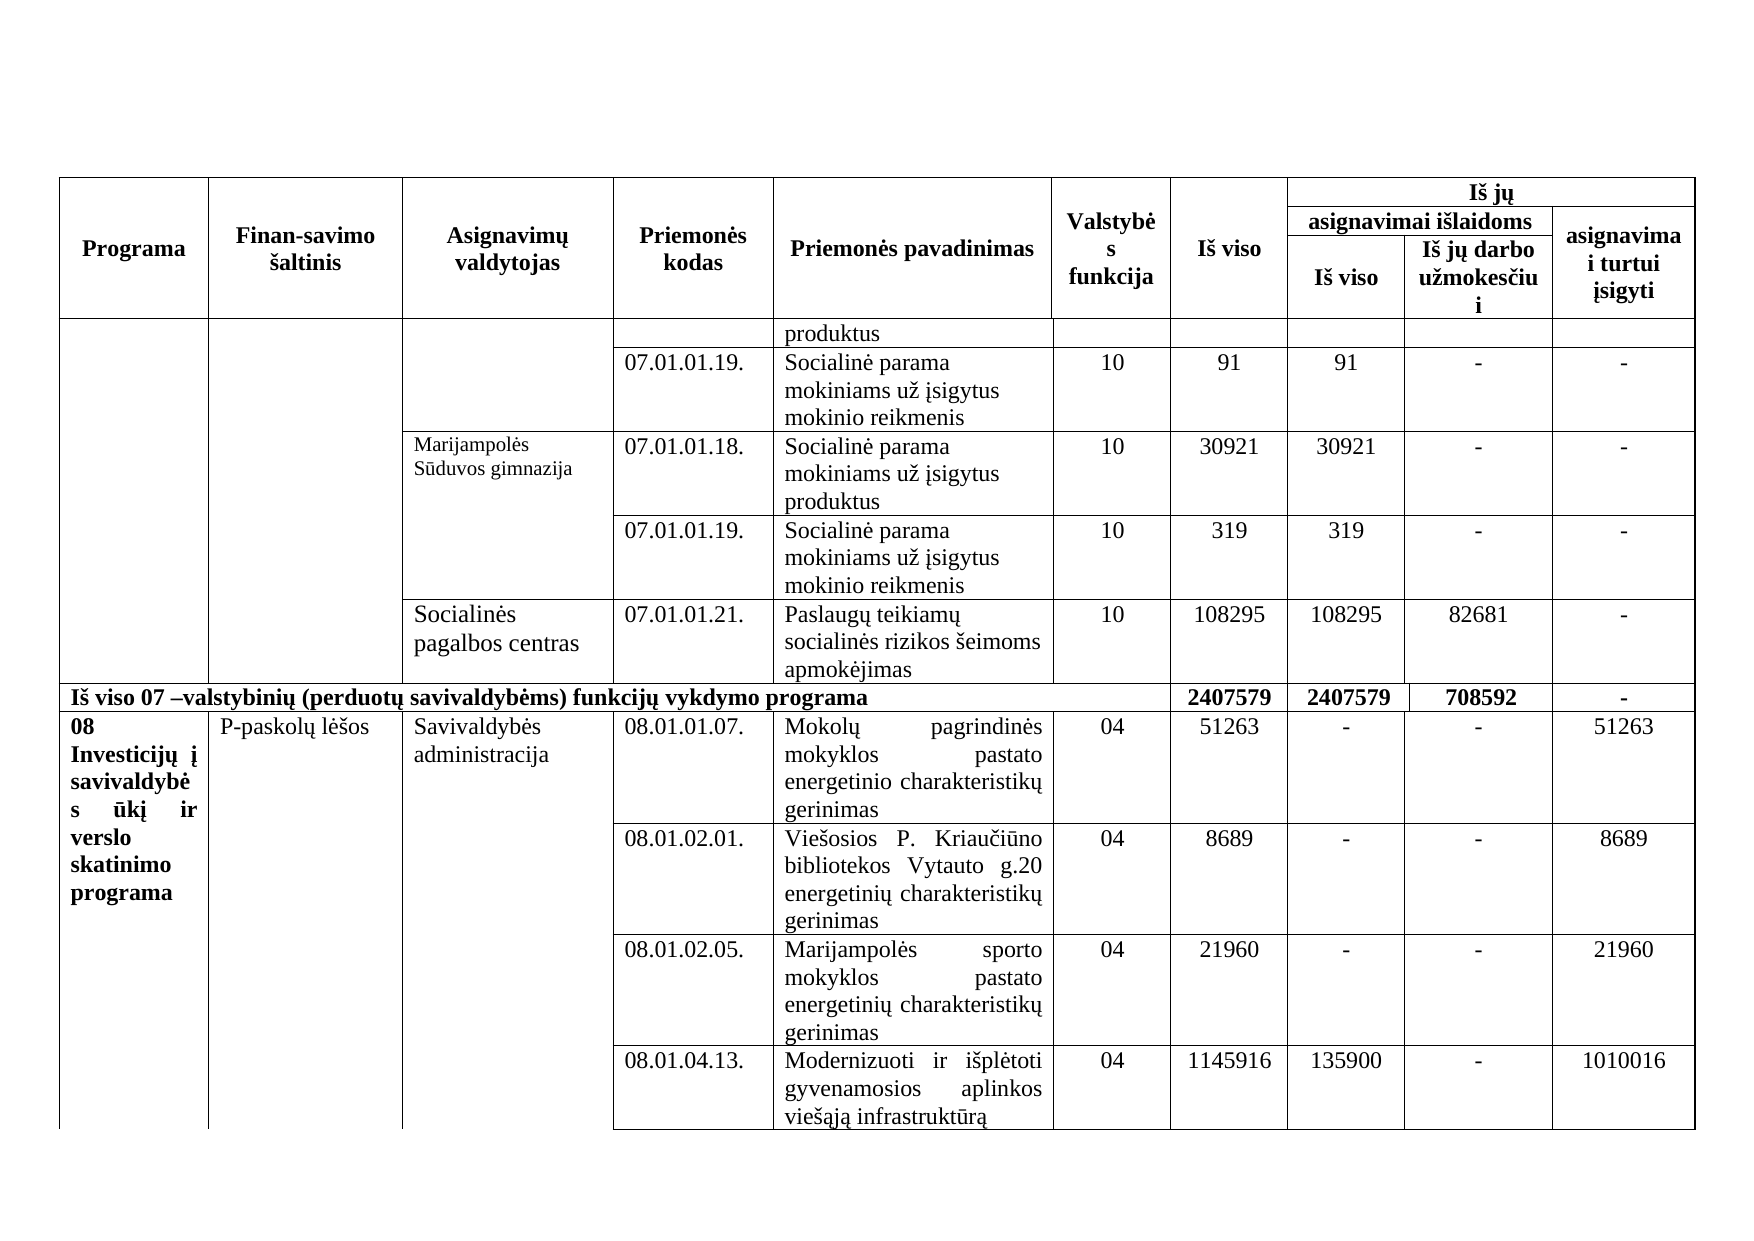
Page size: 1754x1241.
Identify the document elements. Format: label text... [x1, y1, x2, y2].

table_cell [60, 431, 208, 515]
table_cell 10 [1054, 432, 1170, 515]
table_cell 708592 [1410, 684, 1552, 711]
table_cell [403, 934, 613, 1045]
table_cell Iš viso 07 –valstybinių (perduotų savivaldybėms) funkcijų vykdymo programa [60, 684, 1170, 711]
table_cell [60, 934, 208, 1045]
table_cell 07.01.01.18. [614, 432, 773, 515]
table_cell 07.01.01.21. [614, 600, 773, 682]
table_cell [403, 1045, 613, 1129]
table_cell P-paskolų lėšos [209, 712, 402, 822]
table_cell Mokolų pagrindinės mokyklos pastato energetinio charakteristikų gerinimas [774, 712, 1053, 822]
table_cell 07.01.01.19. [614, 516, 773, 598]
table_cell 10 [1054, 516, 1170, 598]
table_cell Socialinės pagalbos centras [403, 600, 613, 682]
table_header Iš viso [1171, 178, 1287, 318]
table_cell Marijampolės Sūduvos gimnazija [403, 432, 613, 515]
table_cell - [1288, 935, 1404, 1045]
table_cell - [1553, 319, 1694, 347]
table_cell Socialinė parama mokiniams už įsigytus produktus [774, 432, 1053, 515]
table_cell produktus [774, 319, 1053, 347]
table_cell 30921 [1171, 432, 1287, 515]
table_cell 30921 [1288, 432, 1404, 515]
table_cell - [1405, 712, 1552, 822]
table_cell - [1405, 516, 1552, 598]
table_cell - [1553, 348, 1694, 431]
table_cell Socialinė parama mokiniams už įsigytus mokinio reikmenis [774, 348, 1053, 431]
table_cell 04 [1054, 712, 1170, 822]
table_cell [209, 319, 402, 347]
table_cell [209, 347, 402, 431]
table_cell - [1405, 432, 1552, 515]
table_cell 8689 [1553, 824, 1694, 934]
table_header Valstybės funkcija [1052, 178, 1170, 318]
table_cell Marijampolės sporto mokyklos pastato energetinių charakteristikų gerinimas [774, 935, 1053, 1045]
table_cell - [1553, 516, 1694, 598]
table_cell 8689 [1171, 824, 1287, 934]
table_cell 2407579 [1171, 684, 1287, 711]
table_cell [209, 934, 402, 1045]
table_cell 04 [1054, 824, 1170, 934]
table_cell [209, 515, 402, 598]
table_cell [60, 347, 208, 431]
table_cell 21960 [1553, 935, 1694, 1045]
table_cell - [1288, 824, 1404, 934]
table_cell Socialinė parama mokiniams už įsigytus mokinio reikmenis [774, 516, 1053, 598]
table_cell - [1553, 684, 1694, 711]
table_cell 2407579 [1288, 684, 1409, 711]
table_cell asignavimai turtui įsigyti [1553, 207, 1694, 318]
table_cell 51263 [1553, 712, 1694, 822]
table_cell 08.01.01.07. [614, 712, 773, 822]
table_header Priemonės kodas [614, 178, 773, 318]
table_cell [209, 823, 402, 934]
table_cell 82681 [1405, 600, 1552, 682]
table_cell 04 [1054, 1046, 1170, 1129]
table_cell - [1288, 712, 1404, 822]
table_cell Paslaugų teikiamų socialinės rizikos šeimoms apmokėjimas [774, 600, 1053, 682]
table_cell [1288, 319, 1404, 347]
table_cell 08.01.02.01. [614, 824, 773, 934]
table_cell [209, 599, 402, 682]
table_cell 07.01.01.19. [614, 348, 773, 431]
table_header Programa [60, 178, 208, 318]
table_cell 91 [1171, 348, 1287, 431]
table_cell - [1405, 824, 1552, 934]
table_cell [209, 1045, 402, 1129]
table_cell - [1553, 432, 1694, 515]
table_cell 08.01.02.05. [614, 935, 773, 1045]
table_cell - [1405, 1046, 1552, 1129]
table_cell 1010016 [1553, 1046, 1694, 1129]
table_header Asignavimų valdytojas [403, 178, 613, 318]
table_cell Iš jų darbo užmokesčiui [1405, 236, 1552, 318]
table_cell [614, 319, 773, 347]
table_cell [403, 319, 613, 347]
table_cell - [1405, 319, 1552, 347]
table_cell [403, 347, 613, 431]
table_cell 108295 [1171, 600, 1287, 682]
table_cell Savivaldybės administracija [403, 712, 613, 822]
table_cell Modernizuoti ir išplėtoti gyvenamosios aplinkos viešąją infrastruktūrą [774, 1046, 1053, 1129]
table_header Iš jų [1288, 178, 1694, 206]
table_cell Iš viso [1288, 236, 1404, 318]
table_cell 108295 [1288, 600, 1404, 682]
table_cell 319 [1288, 516, 1404, 598]
table_cell [1171, 319, 1287, 347]
table_cell 91 [1288, 348, 1404, 431]
table_cell 51263 [1171, 712, 1287, 822]
table_cell 1145916 [1171, 1046, 1287, 1129]
table_cell [403, 515, 613, 598]
table_cell [60, 515, 208, 598]
table_cell [209, 431, 402, 515]
table_cell [60, 319, 208, 347]
table_cell asignavimai išlaidoms [1288, 207, 1552, 234]
table_header Finan-savimo šaltinis [209, 178, 402, 318]
table_cell - [1405, 935, 1552, 1045]
table_cell - [1405, 348, 1552, 431]
table_cell [403, 823, 613, 934]
table_cell Viešosios P. Kriaučiūno bibliotekos Vytauto g.20 energetinių charakteristikų gerinimas [774, 824, 1053, 934]
table_cell 10 [1054, 348, 1170, 431]
table_cell 08.01.04.13. [614, 1046, 773, 1129]
table_cell 319 [1171, 516, 1287, 598]
table_cell [60, 1045, 208, 1129]
table_header Priemonės pavadinimas [774, 178, 1051, 318]
table_cell 10 [1054, 600, 1170, 682]
table_cell 21960 [1171, 935, 1287, 1045]
table_cell 04 [1054, 935, 1170, 1045]
table_cell [60, 599, 208, 682]
table_cell - [1553, 600, 1694, 682]
table_cell [1054, 319, 1170, 347]
table_cell 08 Investicijų į savivaldybės ūkį ir verslo skatinimo programa [60, 712, 208, 934]
table_cell 135900 [1288, 1046, 1404, 1129]
